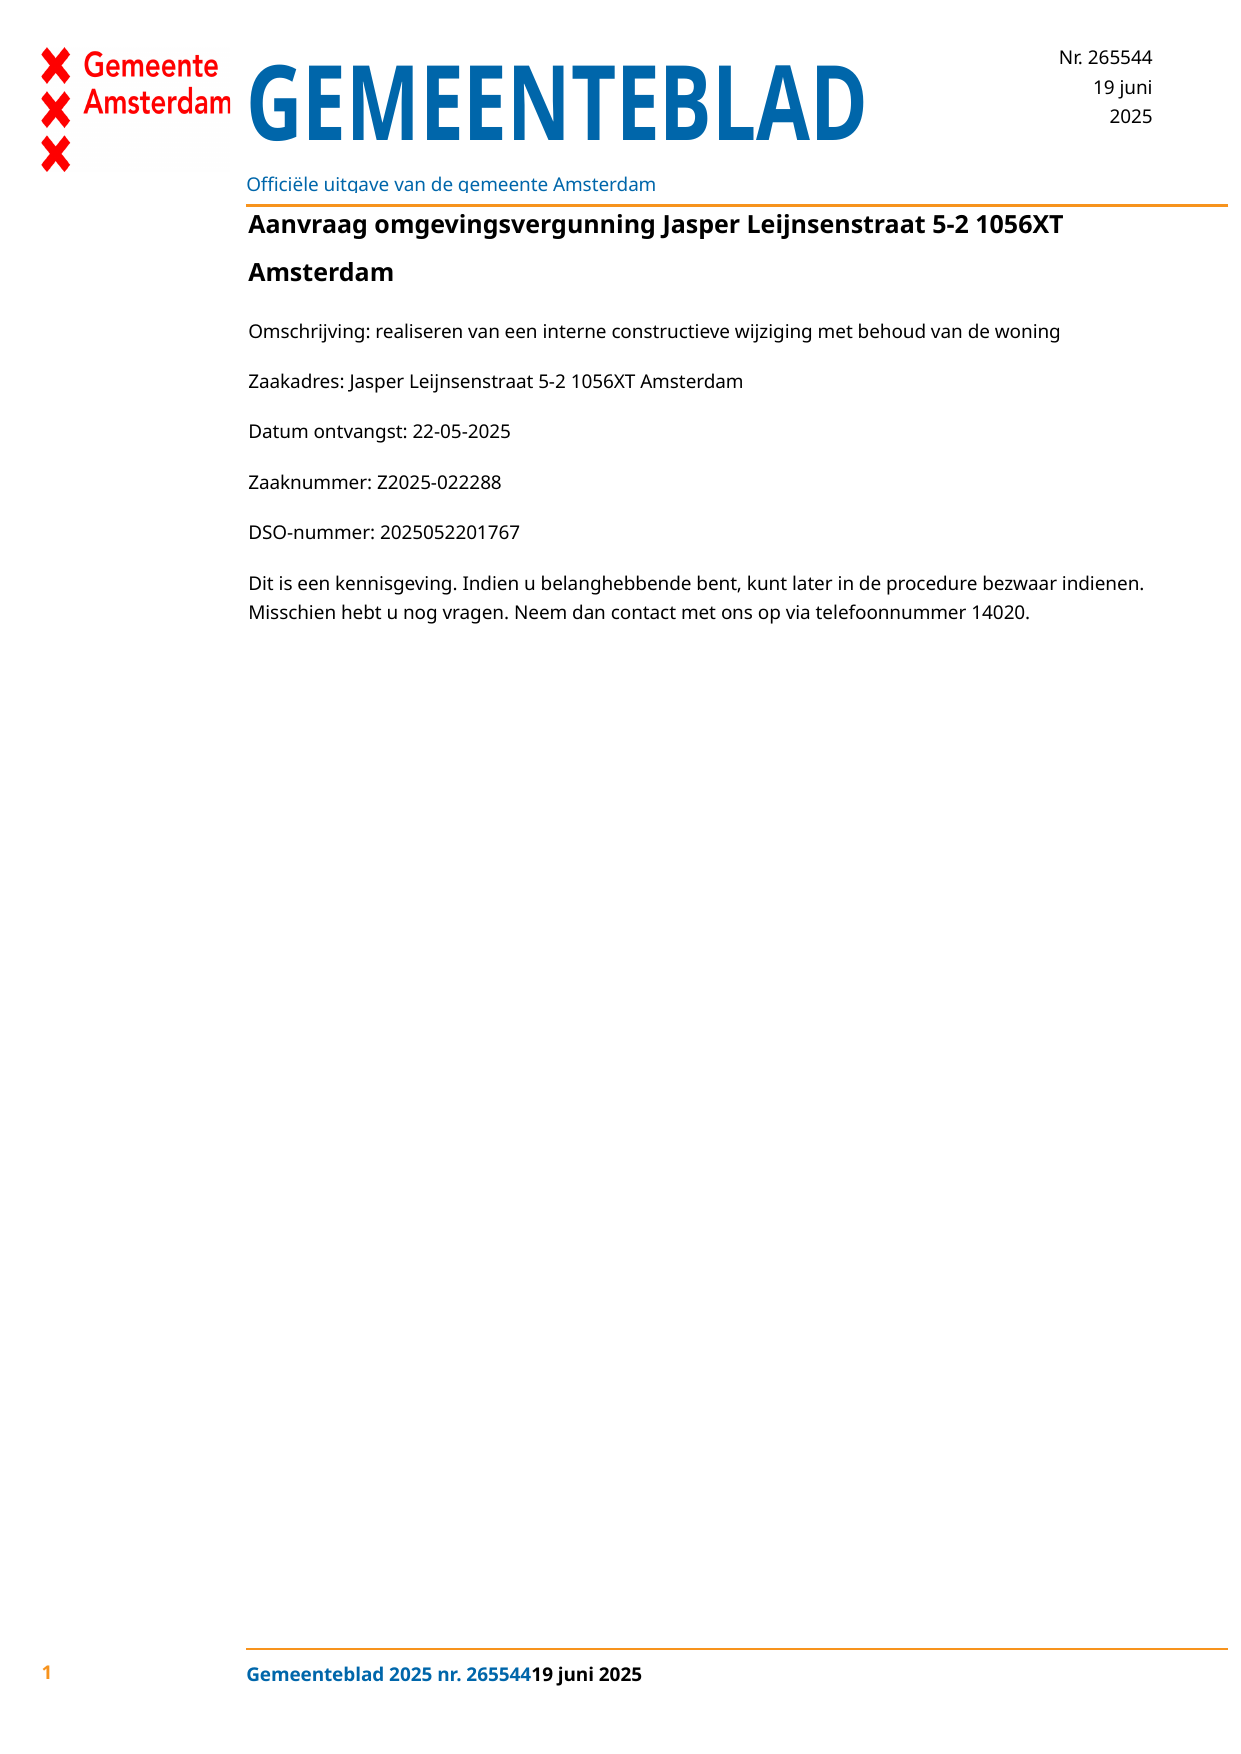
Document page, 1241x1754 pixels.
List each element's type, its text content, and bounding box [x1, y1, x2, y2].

text Zaakadres: Jasper Leijnsenstraat 5-2 1056XT Amsterdam [248, 368, 1152, 394]
text Zaaknummer: Z2025-022288 [248, 469, 1152, 495]
text DSO-nummer: 2025052201767 [248, 519, 1152, 545]
text Datum ontvangst: 22-05-2025 [248, 419, 1152, 444]
text Dit is een kennisgeving. Indien u belanghebbende bent, kunt later in de procedure bezwaar indienen. Misschien hebt u nog vragen. Neem dan contact met ons op via telefoonnummer 14020. [248, 570, 1152, 625]
text Omschrijving: realiseren van een interne constructieve wijziging met behoud van de woning [248, 318, 1152, 344]
text Aanvraag omgevingsvergunning Jasper Leijnsenstraat 5-2 1056XT Amsterdam [248, 207, 1152, 288]
picture [41, 47, 231, 172]
